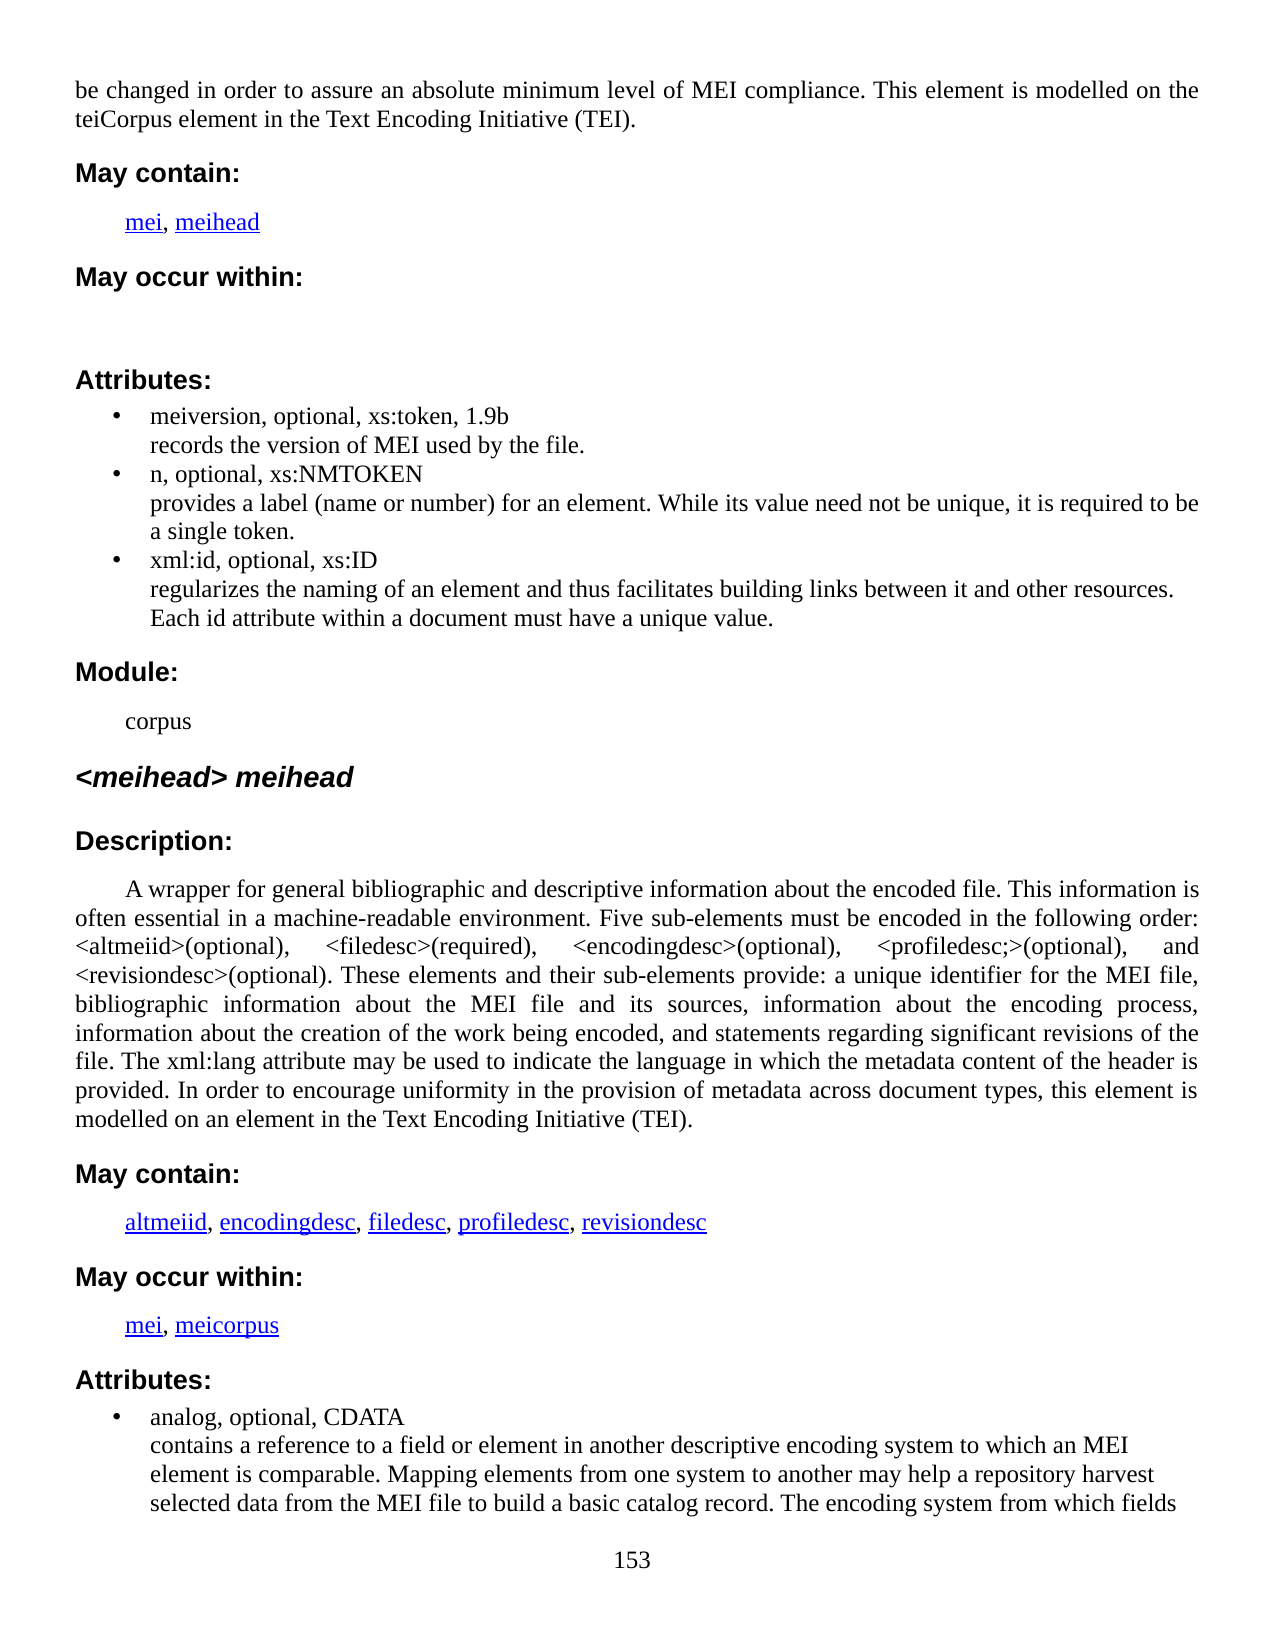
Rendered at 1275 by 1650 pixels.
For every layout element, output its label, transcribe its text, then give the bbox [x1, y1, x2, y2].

subtitle Module: [75, 656, 1200, 688]
list meiversion, optional, xs:token, 1.9b records the version of MEI used by the file. [112, 401, 1200, 459]
subtitle May contain: [75, 157, 1200, 189]
text corpus [75, 706, 1200, 735]
text mei, meihead [75, 207, 1200, 236]
subtitle <meihead> meihead [75, 760, 1200, 793]
text mei, meicorpus [75, 1310, 1200, 1339]
text A wrapper for general bibliographic and descriptive information about the encoded file. This information is often essential in a machine-readable environment. Five sub-elements must be encoded in the following order: <altmeiid>(optional), <filedesc>(required), <encodingdesc>(optional), <profiledesc;>(optional), and <revisiondesc>(optional). These elements and their sub-elements provide: a unique identifier for the MEI file, bibliographic information about the MEI file and its sources, information about the encoding process, information about the creation of the work being encoded, and statements regarding significant revisions of the file. The xml:lang attribute may be used to indicate the language in which the metadata content of the header is provided. In order to encourage uniformity in the provision of metadata across document types, this element is modelled on an element in the Text Encoding Initiative (TEI). [75, 874, 1200, 1133]
subtitle Attributes: [75, 1364, 1200, 1395]
subtitle May contain: [75, 1158, 1200, 1189]
list n, optional, xs:NMTOKEN provides a label (name or number) for an element. While its value need not be unique, it is required to be a single token. [112, 459, 1200, 545]
text altmeiid, encodingdesc, filedesc, profiledesc, revisiondesc [75, 1207, 1200, 1236]
text be changed in order to assure an absolute minimum level of MEI compliance. This element is modelled on the teiCorpus element in the Text Encoding Initiative (TEI). [75, 75, 1200, 132]
subtitle May occur within: [75, 1261, 1200, 1292]
list xml:id, optional, xs:ID regularizes the naming of an element and thus facilitates building links between it and other resources. Each id attribute within a document must have a unique value. [112, 545, 1200, 631]
subtitle Description: [75, 824, 1200, 856]
subtitle Attributes: [75, 364, 1200, 395]
list analog, optional, CDATA contains a reference to a field or element in another descriptive encoding system to which an MEI element is comparable. Mapping elements from one system to another may help a repository harvest selected data from the MEI file to build a basic catalog record. The encoding system from which fields [112, 1402, 1200, 1517]
subtitle May occur within: [75, 261, 1200, 292]
